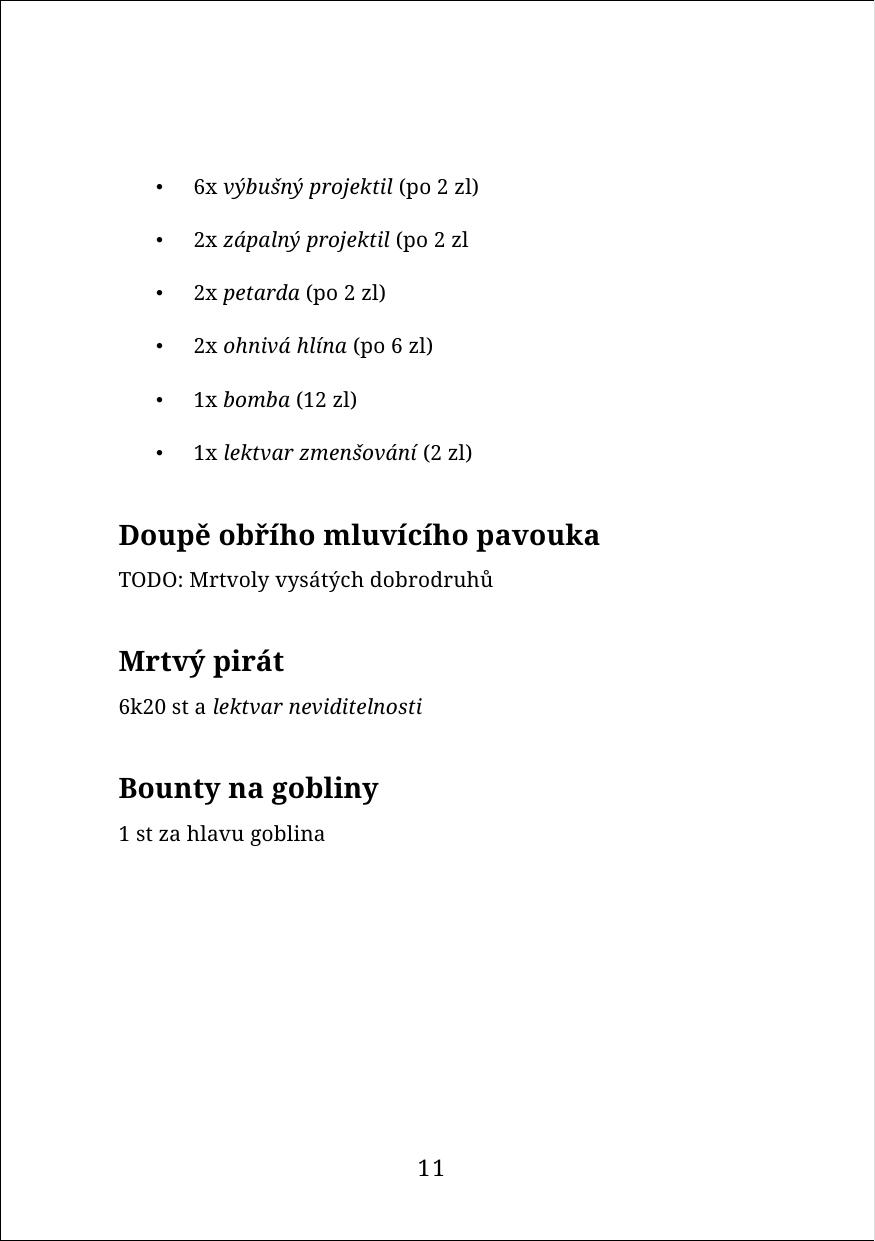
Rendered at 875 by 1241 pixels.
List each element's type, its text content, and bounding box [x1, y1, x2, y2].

text 1 st za hlavu goblina [118, 819, 756, 847]
list 1x lektvar zmenšování (2 zl) [156, 438, 756, 466]
text 6k20 st a lektvar neviditelnosti [118, 692, 756, 720]
list 2x petarda (po 2 zl) [156, 278, 756, 307]
list 6x výbušný projektil (po 2 zl) [156, 172, 756, 200]
list 1x bomba (12 zl) [156, 385, 756, 413]
text TODO: Mrtvoly vysátých dobrodruhů [118, 565, 756, 593]
subtitle Mrtvý pirát [118, 642, 756, 680]
subtitle Doupě obřího mluvícího pavouka [118, 515, 756, 553]
list 2x ohnivá hlína (po 6 zl) [156, 331, 756, 360]
subtitle Bounty na gobliny [118, 769, 756, 807]
list 2x zápalný projektil (po 2 zl [156, 225, 756, 253]
